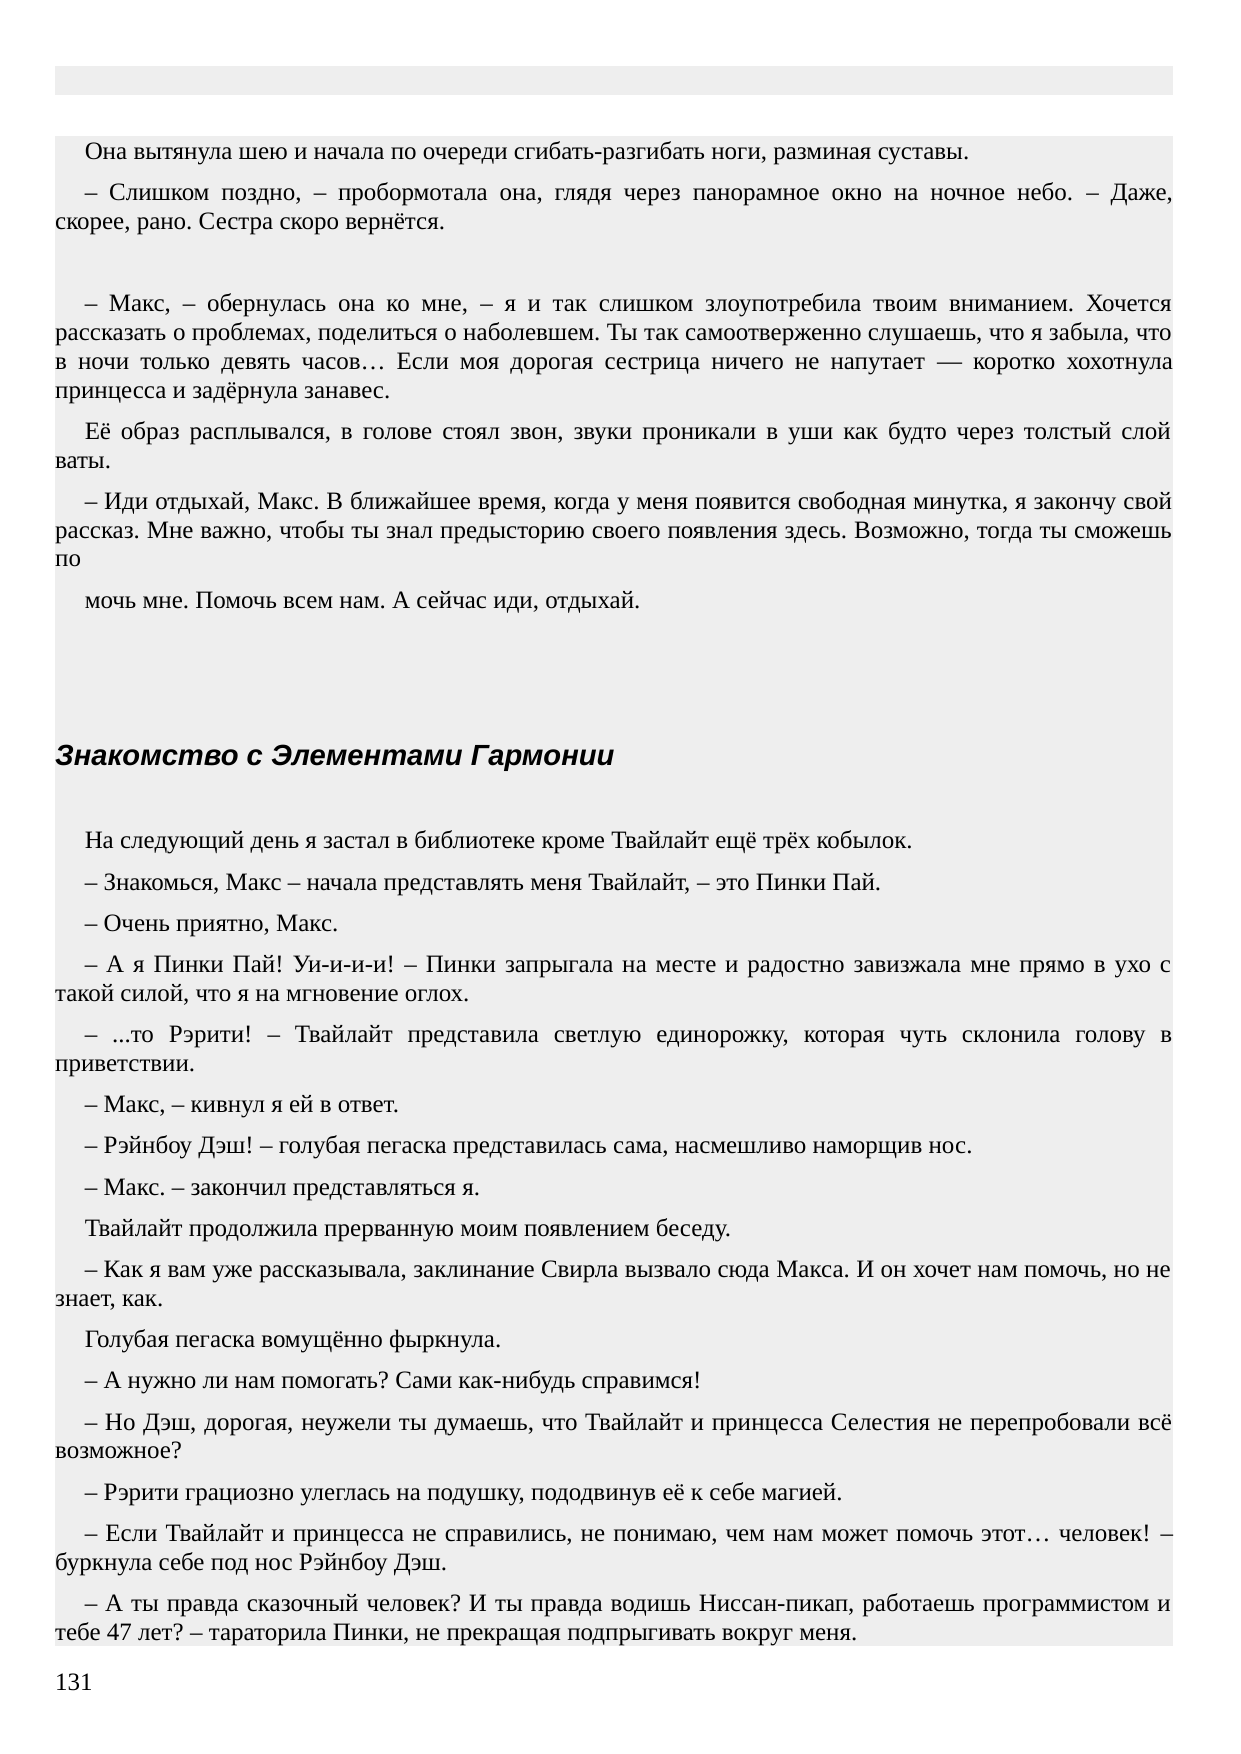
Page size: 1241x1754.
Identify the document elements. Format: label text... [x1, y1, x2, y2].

text – Макс, – кивнул я ей в ответ. [55, 1089, 1173, 1118]
text Голубая пегаска вомущённо фыркнула. [55, 1324, 1173, 1353]
text – Если Твайлайт и принцесса не справились, не понимаю, чем нам может помочь этот… человек! – буркнула себе под нос Рэйнбоу Дэш. [55, 1518, 1173, 1576]
text мочь мне. Помочь всем нам. А сейчас иди, отдыхай. [55, 585, 1173, 613]
text – Очень приятно, Макс. [55, 908, 1173, 937]
text – Иди отдыхай, Макс. В ближайшее время, когда у меня появится свободная минутка, я закончу свой рассказ. Мне важно, чтобы ты знал предысторию своего появления здесь. Возможно, тогда ты сможешь по [55, 486, 1173, 572]
text – ...то Рэрити! – Твайлайт представила светлую единорожку, которая чуть склонила голову в приветствии. [55, 1019, 1173, 1077]
text – Рэрити грациозно улеглась на подушку, пододвинув её к себе магией. [55, 1477, 1173, 1506]
text – Макс, – обернулась она ко мне, – я и так слишком злоупотребила твоим вниманием. Хочется рассказать о проблемах, поделиться о наболевшем. Ты так самоотверженно слушаешь, что я забыла, что в ночи только девять часов… Если моя дорогая сестрица ничего не напутает — коротко хохотнула принцесса и задёрнула занавес. [55, 288, 1173, 403]
text Твайлайт продолжила прерванную моим появлением беседу. [55, 1213, 1173, 1242]
text – Макс. – закончил представляться я. [55, 1172, 1173, 1201]
text Она вытянула шею и начала по очереди сгибать-разгибать ноги, разминая суставы. [55, 136, 1173, 165]
text – А я Пинки Пай! Уи-и-и-и! – Пинки запрыгала на месте и радостно завизжала мне прямо в ухо с такой силой, что я на мгновение оглох. [55, 949, 1173, 1007]
text Её образ расплывался, в голове стоял звон, звуки проникали в уши как будто через толстый слой ваты. [55, 416, 1173, 473]
text – Знакомься, Макс – начала представлять меня Твайлайт, – это Пинки Пай. [55, 867, 1173, 896]
text – Рэйнбоу Дэш! – голубая пегаска представилась сама, насмешливо наморщив нос. [55, 1131, 1173, 1159]
text – А нужно ли нам помогать? Сами как-нибудь справимся! [55, 1366, 1173, 1394]
text – Но Дэш, дорогая, неужели ты думаешь, что Твайлайт и принцесса Селестия не перепробовали всё возможное? [55, 1407, 1173, 1464]
text – Как я вам уже рассказывала, заклинание Свирла вызвало сюда Макса. И он хочет нам помочь, но не знает, как. [55, 1254, 1173, 1312]
subtitle Знакомство с Элементами Гармонии [55, 738, 1173, 772]
text – А ты правда сказочный человек? И ты правда водишь Ниссан-пикап, работаешь программистом и тебе 47 лет? – тараторила Пинки, не прекращая подпрыгивать вокруг меня. [55, 1588, 1173, 1646]
text – Слишком поздно, – пробормотала она, глядя через панорамное окно на ночное небо. – Даже, скорее, рано. Сестра скоро вернётся. [55, 177, 1173, 235]
text На следующий день я застал в библиотеке кроме Твайлайт ещё трёх кобылок. [55, 826, 1173, 854]
